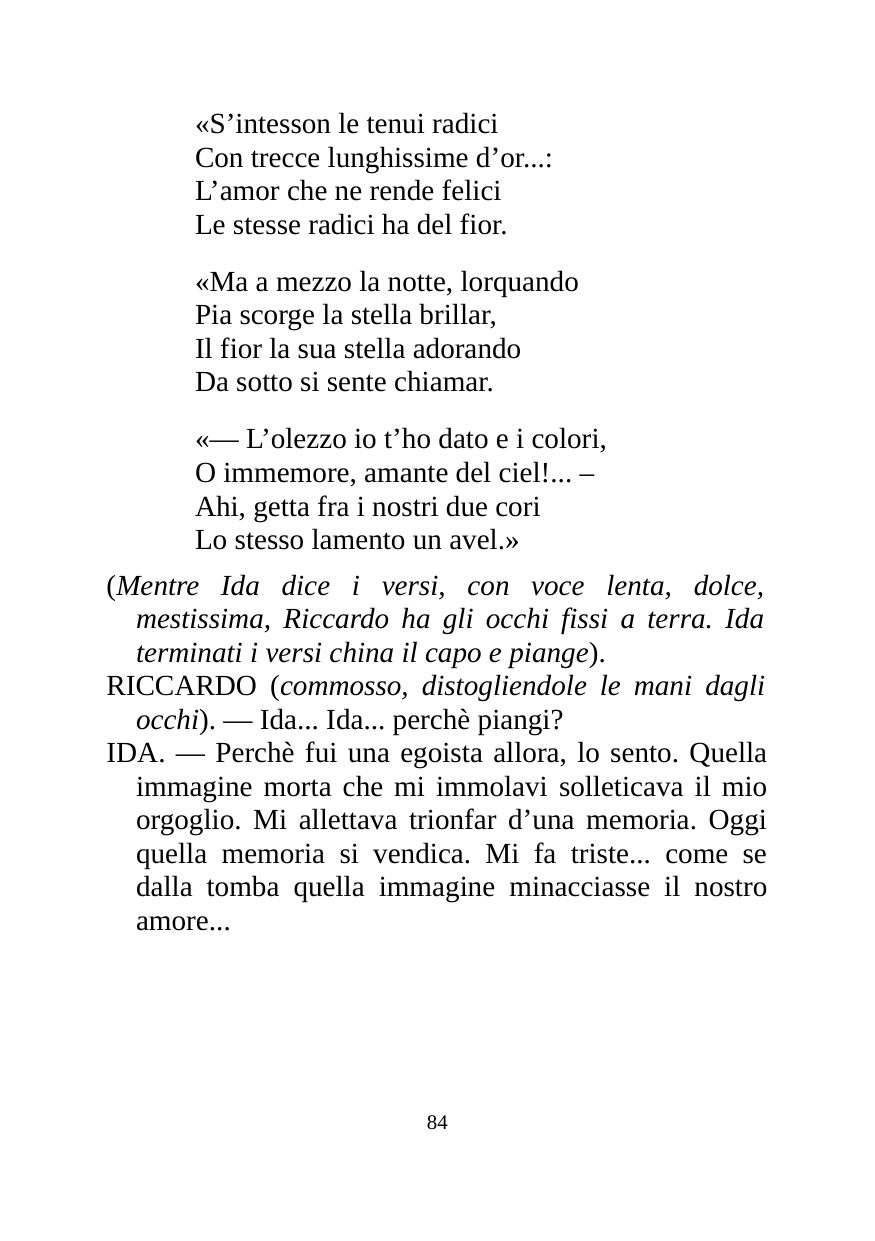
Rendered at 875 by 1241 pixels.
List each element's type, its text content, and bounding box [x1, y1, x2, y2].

text (Mentre Ida dice i versi, con voce lenta, dolce, mestissima, Riccardo ha gli occhi fissi a terra. Ida terminati i versi china il capo e piange). [106, 568, 768, 668]
text IDA. — Perchè fui una egoista allora, lo sento. Quella immagine morta che mi immolavi solleticava il mio orgoglio. Mi allettava trionfar d’una memoria. Oggi quella memoria si vendica. Mi fa triste... come se dalla tomba quella immagine minacciasse il nostro amore... [106, 735, 768, 937]
text «— L’olezzo io t’ho dato e i colori, O immemore, amante del ciel!... – Ahi, getta fra i nostri due cori Lo stesso lamento un avel.» [195, 422, 768, 556]
text RICCARDO (commosso, distogliendole le mani dagli occhi). — Ida... Ida... perchè piangi? [106, 668, 768, 735]
text «Ma a mezzo la notte, lorquando Pia scorge la stella brillar, Il fior la sua stella adorando Da sotto si sente chiamar. [195, 264, 768, 398]
text «S’intesson le tenui radici Con trecce lunghissime d’or...: L’amor che ne rende felici Le stesse radici ha del fior. [195, 106, 768, 240]
